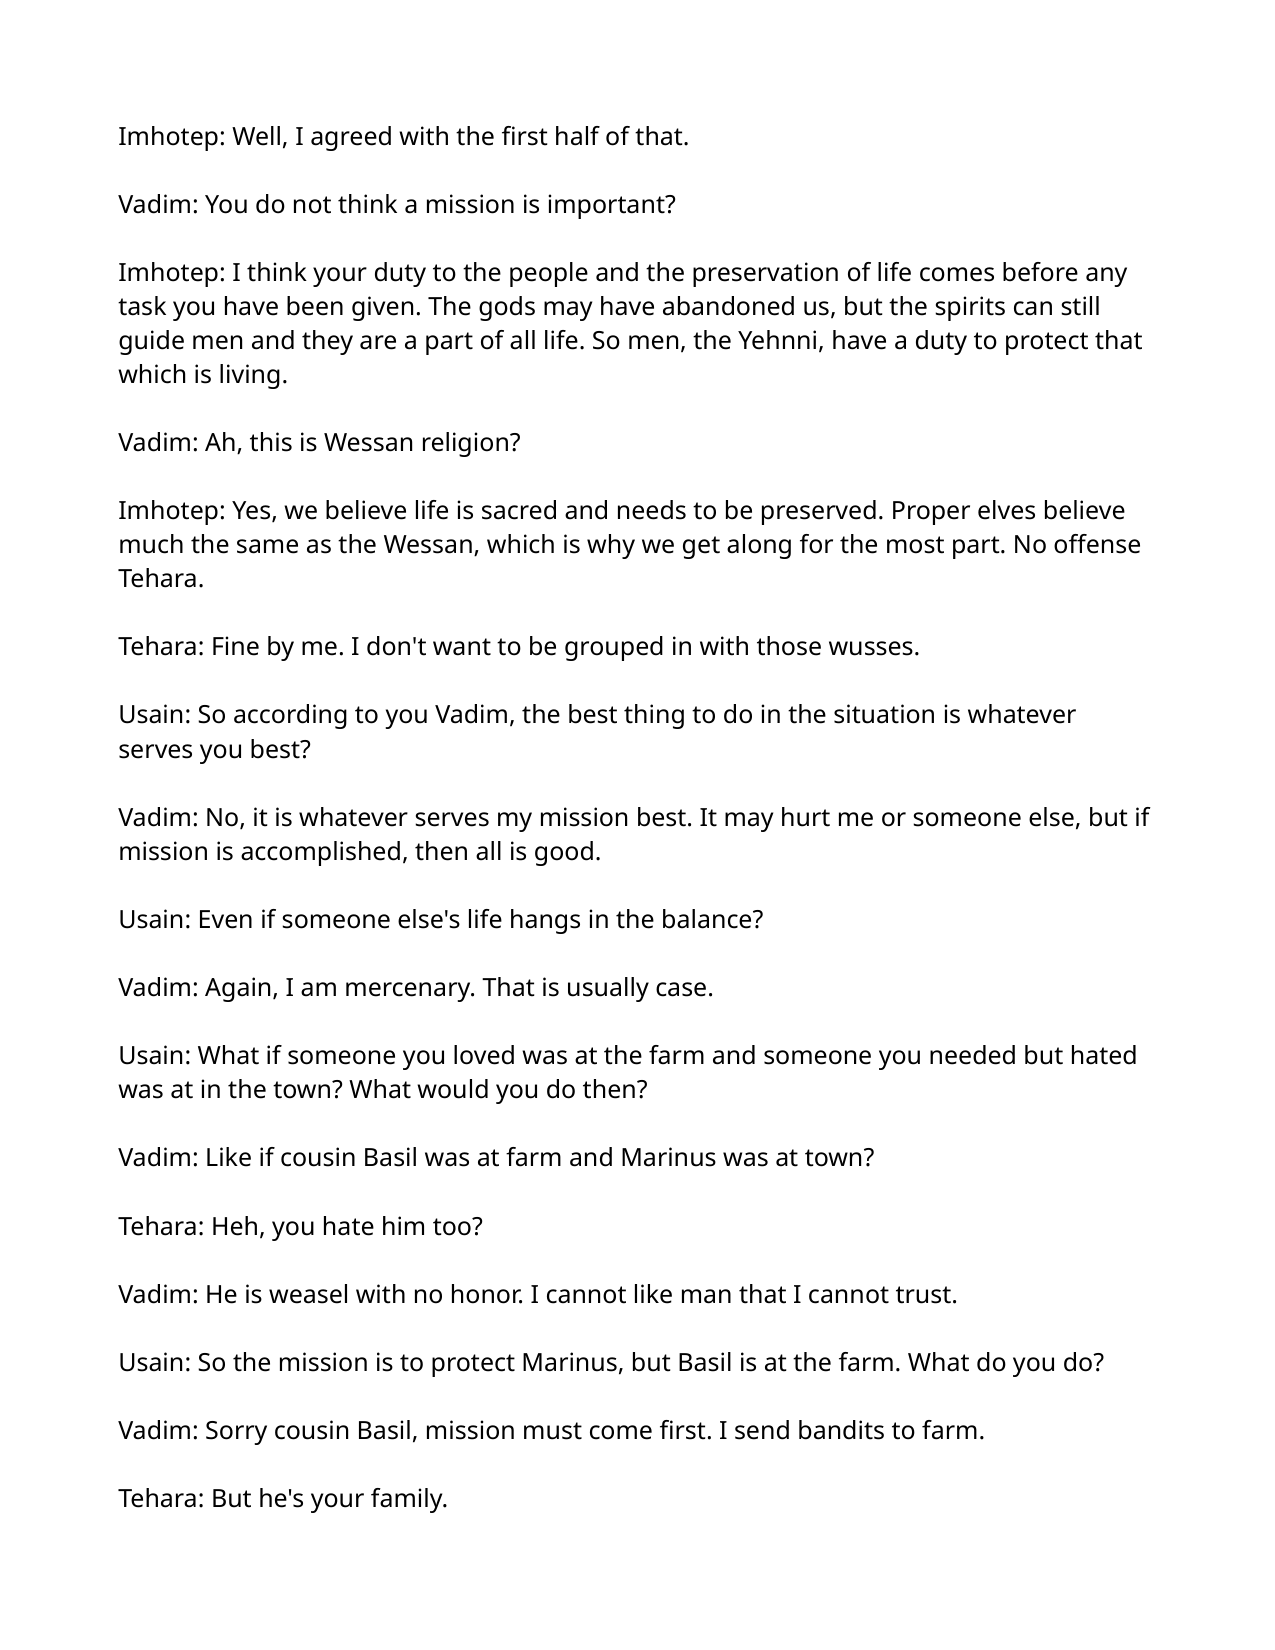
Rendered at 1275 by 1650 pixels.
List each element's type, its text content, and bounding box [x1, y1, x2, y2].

text Vadim: Again, I am mercenary. That is usually case. [118, 970, 1157, 1004]
text Imhotep: I think your duty to the people and the preservation of life comes before any task you have been given. The gods may have abandoned us, but the spirits can still guide men and they are a part of all life. So men, the Yehnni, have a duty to protect that which is living. [118, 254, 1157, 391]
text Vadim: He is weasel with no honor. I cannot like man that I cannot trust. [118, 1276, 1157, 1310]
text Tehara: But he's your family. [118, 1481, 1157, 1515]
text Imhotep: Well, I agreed with the first half of that. [118, 118, 1157, 152]
text Usain: So according to you Vadim, the best thing to do in the situation is whatever serves you best? [118, 697, 1157, 765]
text Usain: So the mission is to protect Marinus, but Basil is at the farm. What do you do? [118, 1344, 1157, 1378]
text Vadim: Like if cousin Basil was at farm and Marinus was at town? [118, 1140, 1157, 1174]
text Usain: What if someone you loved was at the farm and someone you needed but hated was at in the town? What would you do then? [118, 1038, 1157, 1106]
text Vadim: You do not think a mission is important? [118, 186, 1157, 220]
text Usain: Even if someone else's life hangs in the balance? [118, 902, 1157, 936]
text Tehara: Heh, you hate him too? [118, 1208, 1157, 1242]
text Tehara: Fine by me. I don't want to be grouped in with those wusses. [118, 629, 1157, 663]
text Vadim: Sorry cousin Basil, mission must come first. I send bandits to farm. [118, 1412, 1157, 1447]
text Vadim: No, it is whatever serves my mission best. It may hurt me or someone else, but if mission is accomplished, then all is good. [118, 799, 1157, 867]
text Imhotep: Yes, we believe life is sacred and needs to be preserved. Proper elves believe much the same as the Wessan, which is why we get along for the most part. No offense Tehara. [118, 493, 1157, 595]
text Vadim: Ah, this is Wessan religion? [118, 425, 1157, 459]
